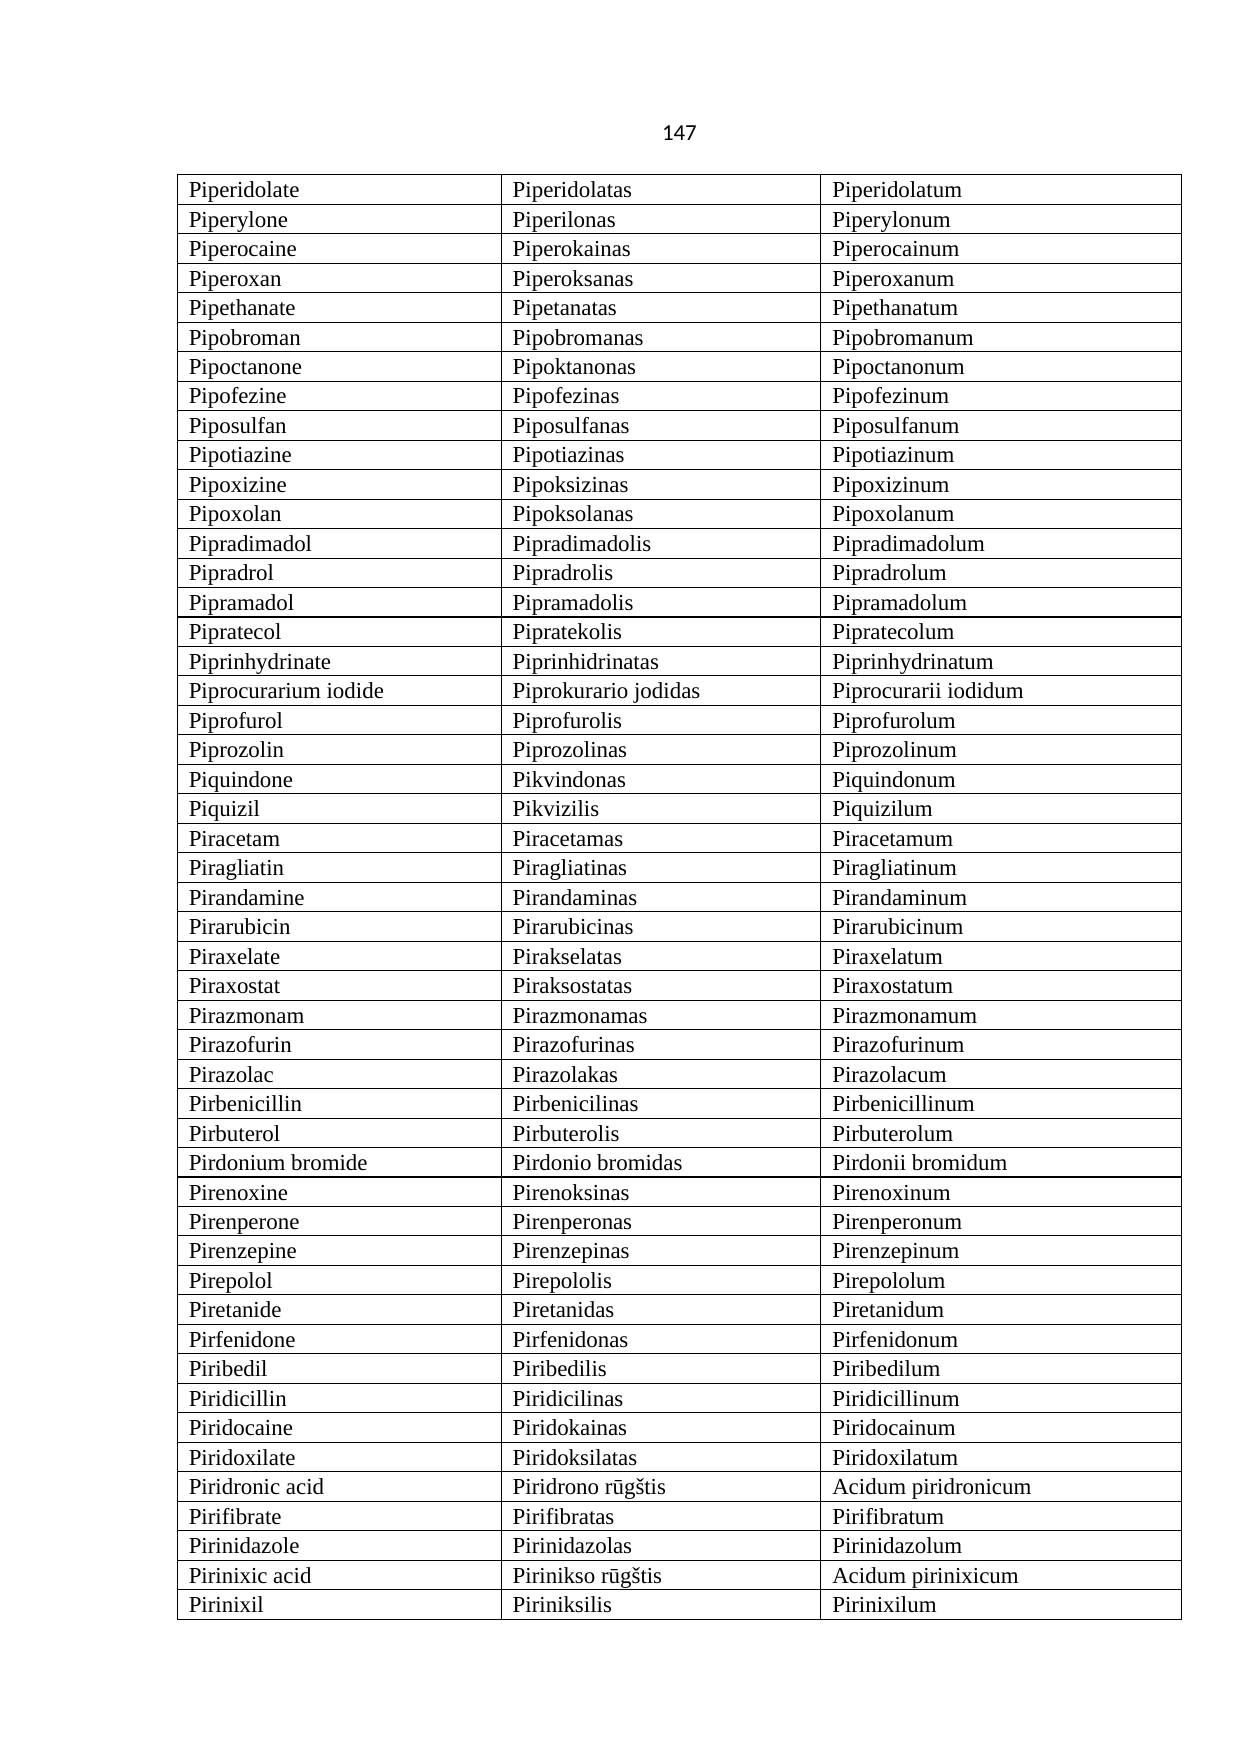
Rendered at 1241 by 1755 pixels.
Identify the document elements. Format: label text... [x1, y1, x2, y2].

table_cell Pirdonium bromide [178, 1148, 501, 1176]
table_cell Pirifibratum [821, 1502, 1181, 1530]
table_cell Piprozolinas [502, 735, 820, 764]
table_cell Piperilonas [502, 205, 820, 233]
table_cell Pirenoxine [178, 1178, 501, 1206]
table_cell Pirinixil [178, 1590, 501, 1619]
table_cell Piribedil [178, 1354, 501, 1383]
table_cell Piretanidas [502, 1295, 820, 1324]
table_cell Piridoxilate [178, 1443, 501, 1471]
table_cell Piridicilinas [502, 1384, 820, 1412]
table_cell Pirepolol [178, 1266, 501, 1294]
table_cell Piperidolatas [502, 175, 820, 204]
table_cell Pirbuterol [178, 1119, 501, 1147]
table_cell Piridoxilatum [821, 1443, 1181, 1471]
table_cell Pirarubicinas [502, 912, 820, 941]
table_cell Piridrono rūgštis [502, 1472, 820, 1501]
table_cell Pipobromanum [821, 323, 1181, 351]
table_cell Pipotiazine [178, 441, 501, 469]
table_cell Piridocaine [178, 1413, 501, 1442]
table_cell Piracetam [178, 824, 501, 852]
table_cell Pipoktanonas [502, 352, 820, 381]
table_cell Pirenperone [178, 1207, 501, 1235]
table_cell Pirarubicin [178, 912, 501, 941]
table_cell Pikvindonas [502, 765, 820, 793]
table_cell Piriniksilis [502, 1590, 820, 1619]
table_cell Piribedilum [821, 1354, 1181, 1383]
table_cell Pirinidazolas [502, 1531, 820, 1560]
table_cell Pirandaminum [821, 883, 1181, 911]
table_cell Pipobroman [178, 323, 501, 351]
table_cell Piquindone [178, 765, 501, 793]
table_cell Pirbenicillinum [821, 1089, 1181, 1117]
table_cell Piprozolin [178, 735, 501, 764]
table_cell Pirenperonas [502, 1207, 820, 1235]
table_cell Piridicillin [178, 1384, 501, 1412]
table_cell Piretanide [178, 1295, 501, 1324]
table_cell Pipethanatum [821, 293, 1181, 322]
table_cell Piracetamas [502, 824, 820, 852]
table_cell Piraxelatum [821, 942, 1181, 970]
table_cell Piridocainum [821, 1413, 1181, 1442]
table_cell Pipradrolis [502, 559, 820, 587]
table_cell Pipradrol [178, 559, 501, 587]
table_cell Piraxostat [178, 971, 501, 999]
table_cell Pirbuterolis [502, 1119, 820, 1147]
table_cell Piprinhydrinatum [821, 647, 1181, 675]
table_cell Pirazmonam [178, 1001, 501, 1029]
table_cell Piperidolatum [821, 175, 1181, 204]
table_cell Pikvizilis [502, 794, 820, 823]
table_cell Pirinidazole [178, 1531, 501, 1560]
table_cell Pipramadolum [821, 588, 1181, 616]
table_cell Piraxelate [178, 942, 501, 970]
table_cell Pirazolac [178, 1060, 501, 1088]
table_cell Pirandaminas [502, 883, 820, 911]
table_cell Piperocaine [178, 234, 501, 263]
table_cell Pipethanate [178, 293, 501, 322]
table_cell Piridoksilatas [502, 1443, 820, 1471]
table_cell Pirinixilum [821, 1590, 1181, 1619]
table_cell Acidum piridronicum [821, 1472, 1181, 1501]
table_cell Piperoksanas [502, 264, 820, 292]
table_cell Pipratekolis [502, 618, 820, 646]
table_cell Pirfenidonas [502, 1325, 820, 1353]
table_cell Pipradrolum [821, 559, 1181, 587]
table_cell Piquindonum [821, 765, 1181, 793]
table_cell Piposulfanas [502, 411, 820, 439]
table_cell Piperoxan [178, 264, 501, 292]
table_cell Piprocurarium iodide [178, 676, 501, 705]
table_cell Piprofurolis [502, 706, 820, 734]
table_cell Piprofurolum [821, 706, 1181, 734]
table_cell Pirdonio bromidas [502, 1148, 820, 1176]
table_cell Pipofezinas [502, 382, 820, 410]
table_cell Piridokainas [502, 1413, 820, 1442]
table_cell Piquizil [178, 794, 501, 823]
table_cell Pirbenicilinas [502, 1089, 820, 1117]
table_cell Pipotiazinas [502, 441, 820, 469]
table_cell Pirazofurinas [502, 1030, 820, 1058]
table_cell Piracetamum [821, 824, 1181, 852]
table_cell Pipoxolan [178, 500, 501, 528]
table_cell Pirazofurinum [821, 1030, 1181, 1058]
table_cell Piribedilis [502, 1354, 820, 1383]
table_cell Piperylone [178, 205, 501, 233]
table_cell Pipoctanonum [821, 352, 1181, 381]
table_cell Piridronic acid [178, 1472, 501, 1501]
table_cell Piperokainas [502, 234, 820, 263]
table_cell Pirbenicillin [178, 1089, 501, 1117]
table_cell Pipofezinum [821, 382, 1181, 410]
table_cell Pirenzepinas [502, 1236, 820, 1265]
table_cell Acidum pirinixicum [821, 1561, 1181, 1589]
table_cell Piposulfan [178, 411, 501, 439]
table_cell Pipramadolis [502, 588, 820, 616]
table_cell Piprocurarii iodidum [821, 676, 1181, 705]
table_cell Piridicillinum [821, 1384, 1181, 1412]
table_cell Piquizilum [821, 794, 1181, 823]
table_cell Pipramadol [178, 588, 501, 616]
table_cell Piposulfanum [821, 411, 1181, 439]
table_cell Pipoxizinum [821, 470, 1181, 498]
table_cell Pipoxizine [178, 470, 501, 498]
table_cell Pirazmonamum [821, 1001, 1181, 1029]
table_cell Pipradimadolum [821, 529, 1181, 557]
table_cell Pirenoksinas [502, 1178, 820, 1206]
table_cell Pirifibratas [502, 1502, 820, 1530]
table_cell Pipobromanas [502, 323, 820, 351]
table_cell Pipratecol [178, 618, 501, 646]
table_cell Pirenzepinum [821, 1236, 1181, 1265]
table_cell Piperocainum [821, 234, 1181, 263]
table_cell Pirakselatas [502, 942, 820, 970]
table_cell Piprokurario jodidas [502, 676, 820, 705]
table_cell Pirifibrate [178, 1502, 501, 1530]
table_cell Pirazofurin [178, 1030, 501, 1058]
table_cell Piperylonum [821, 205, 1181, 233]
table_cell Pipradimadol [178, 529, 501, 557]
table_cell Piretanidum [821, 1295, 1181, 1324]
table_cell Pirepololum [821, 1266, 1181, 1294]
table_cell Pipetanatas [502, 293, 820, 322]
table_cell Pipoctanone [178, 352, 501, 381]
table_cell Pirdonii bromidum [821, 1148, 1181, 1176]
table_cell Pirenoxinum [821, 1178, 1181, 1206]
table_cell Piprinhydrinate [178, 647, 501, 675]
table_cell Piperidolate [178, 175, 501, 204]
table_cell Piragliatinas [502, 853, 820, 882]
table_cell Pirazolakas [502, 1060, 820, 1088]
table_cell Piraxostatum [821, 971, 1181, 999]
table_cell Pipotiazinum [821, 441, 1181, 469]
table_cell Piragliatin [178, 853, 501, 882]
table_cell Pirenperonum [821, 1207, 1181, 1235]
table_cell Pirenzepine [178, 1236, 501, 1265]
table_cell Pirbuterolum [821, 1119, 1181, 1147]
table_cell Piprinhidrinatas [502, 647, 820, 675]
table_cell Pirfenidone [178, 1325, 501, 1353]
table_cell Pipofezine [178, 382, 501, 410]
table_cell Piragliatinum [821, 853, 1181, 882]
table_cell Pipoxolanum [821, 500, 1181, 528]
table_cell Piperoxanum [821, 264, 1181, 292]
table_cell Pirazmonamas [502, 1001, 820, 1029]
table_cell Piraksostatas [502, 971, 820, 999]
table_cell Pipoksolanas [502, 500, 820, 528]
table_cell Pirazolacum [821, 1060, 1181, 1088]
table_cell Piprozolinum [821, 735, 1181, 764]
table_cell Pipoksizinas [502, 470, 820, 498]
table_cell Pirarubicinum [821, 912, 1181, 941]
table_cell Pirandamine [178, 883, 501, 911]
table_cell Pipratecolum [821, 618, 1181, 646]
table_cell Pirepololis [502, 1266, 820, 1294]
table_cell Pirinixic acid [178, 1561, 501, 1589]
table_cell Piprofurol [178, 706, 501, 734]
table_cell Pipradimadolis [502, 529, 820, 557]
table_cell Pirfenidonum [821, 1325, 1181, 1353]
table_cell Pirinikso rūgštis [502, 1561, 820, 1589]
table_cell Pirinidazolum [821, 1531, 1181, 1560]
